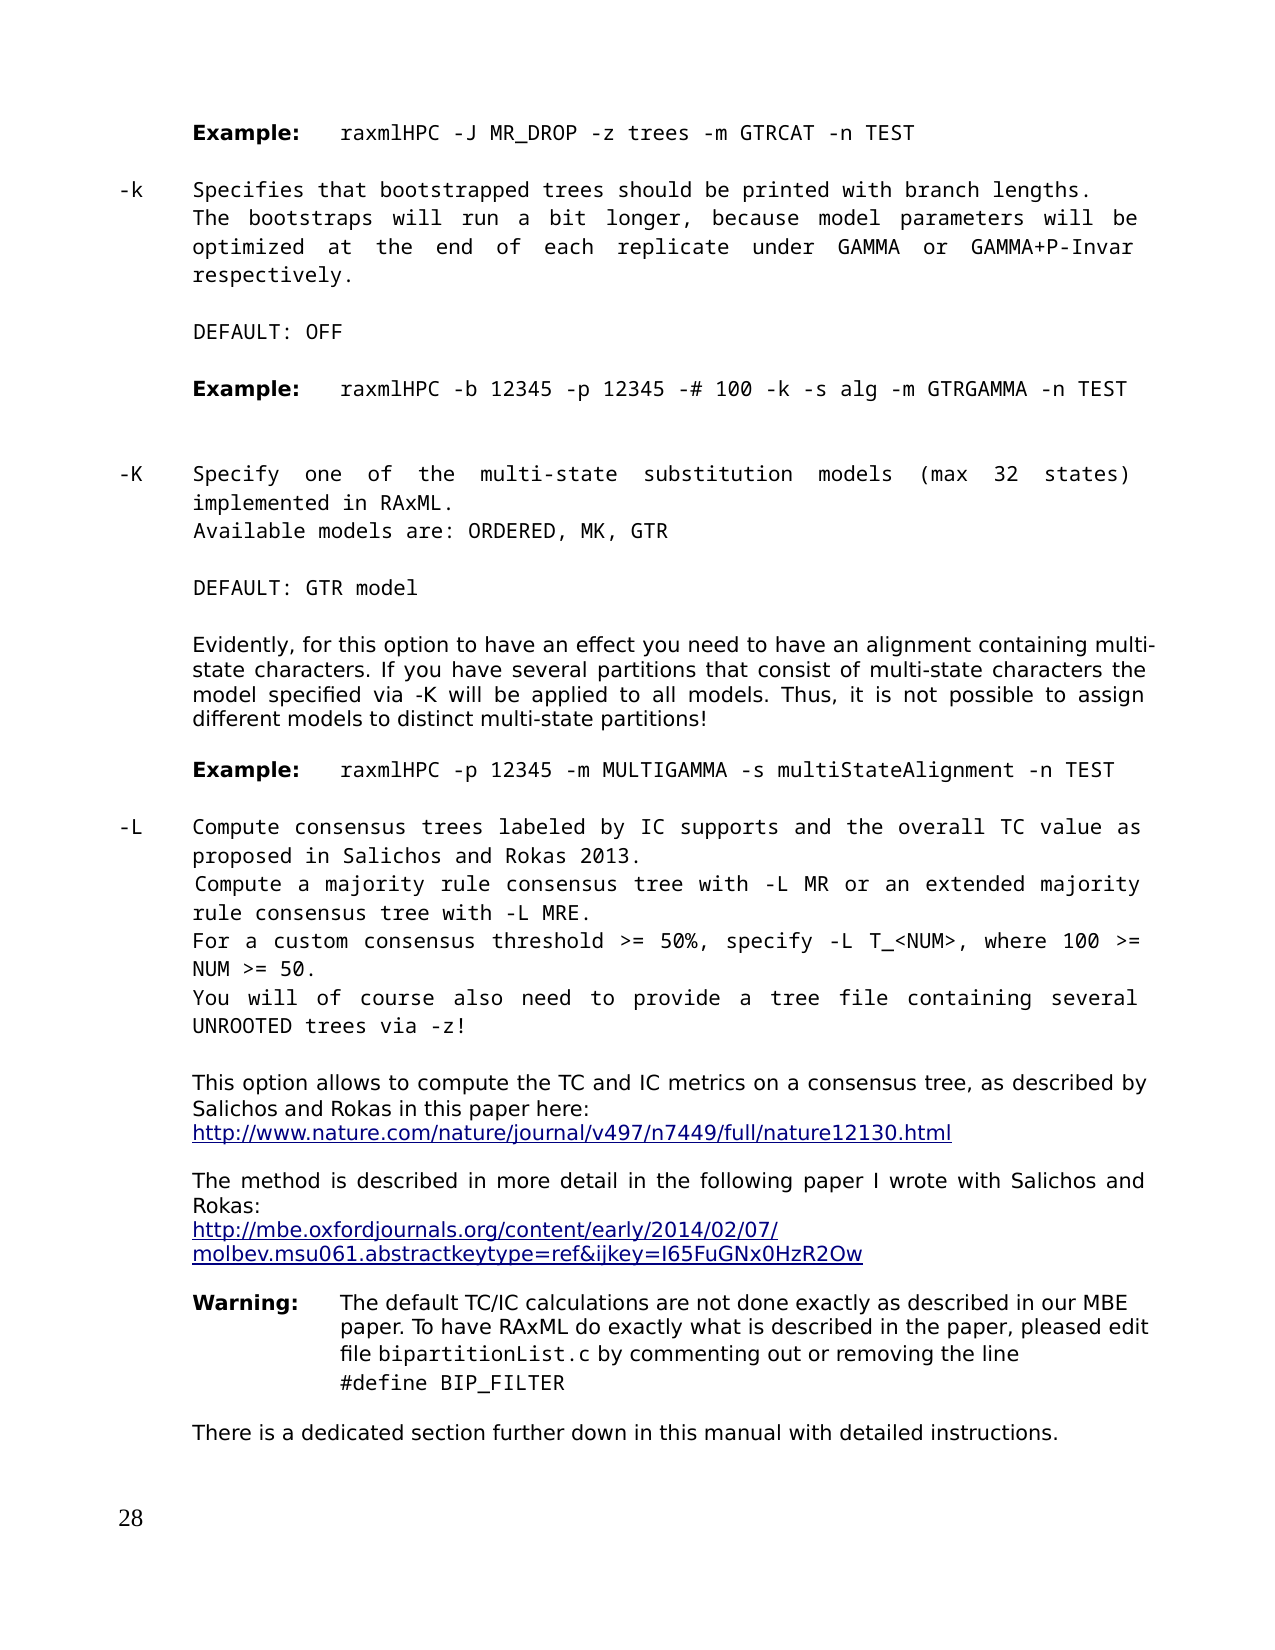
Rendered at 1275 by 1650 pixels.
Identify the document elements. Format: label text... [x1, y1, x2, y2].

text This option allows to compute the TC and IC metrics on a consensus tree, as described by Salichos and Rokas in this paper here: [118, 1068, 1157, 1121]
text Evidently, for this option to have an effect you need to have an alignment containing multi- state characters. If you have several partitions that consist of multi-state characters the model specified via -K will be applied to all models. Thus, it is not possible to assign different models to distinct multi-state partitions! [118, 630, 1157, 731]
text Compute a majority rule consensus tree with -L MR or an extended majority rule consensus tree with -L MRE. [118, 869, 1157, 926]
text DEFAULT: GTR model [118, 573, 1157, 602]
text http://mbe.oxfordjournals.org/content/early/2014/02/07/molbev.msu061.abstractkeytype=ref&ijkey=I65FuGNx0HzR2Ow [192, 1218, 1157, 1267]
text #define BIP_FILTER [118, 1368, 1157, 1396]
text http://www.nature.com/nature/journal/v497/n7449/full/nature12130.html [118, 1121, 1157, 1145]
text There is a dedicated section further down in this manual with detailed instructions. [118, 1421, 1157, 1445]
text You will of course also need to provide a tree file containing several UNROOTED trees via -z! [118, 983, 1157, 1040]
text Available models are: ORDERED, MK, GTR [118, 516, 1157, 545]
text -L Compute consensus trees labeled by IC supports and the overall TC value as proposed in Salichos and Rokas 2013. [118, 812, 1157, 869]
text -K Specify one of the multi-state substitution models (max 32 states) implemented in RAxML. [118, 459, 1157, 516]
text Example: raxmlHPC -p 12345 -m MULTIGAMMA -s multiStateAlignment -n TEST [118, 756, 1157, 784]
text -k Specifies that bootstrapped trees should be printed with branch lengths. [118, 175, 1157, 203]
text The method is described in more detail in the following paper I wrote with Salichos and Rokas: [118, 1169, 1157, 1218]
text For a custom consensus threshold >= 50%, specify -L T_<NUM>, where 100 >= NUM >= 50. [118, 926, 1157, 983]
text Example: raxmlHPC -b 12345 -p 12345 -# 100 -k -s alg -m GTRGAMMA -n TEST [118, 374, 1157, 402]
text DEFAULT: OFF [118, 317, 1157, 346]
text Warning: The default TC/IC calculations are not done exactly as described in our MBE paper. To have RAxML do exactly what is described in the paper, pleased edit file bipartitionList.c by commenting out or removing the line [192, 1291, 1157, 1368]
text The bootstraps will run a bit longer, because model parameters will be optimized at the end of each replicate under GAMMA or GAMMA+P-Invar respectively. [118, 203, 1157, 289]
text Example: raxmlHPC -J MR_DROP -z trees -m GTRCAT -n TEST [192, 118, 1157, 147]
